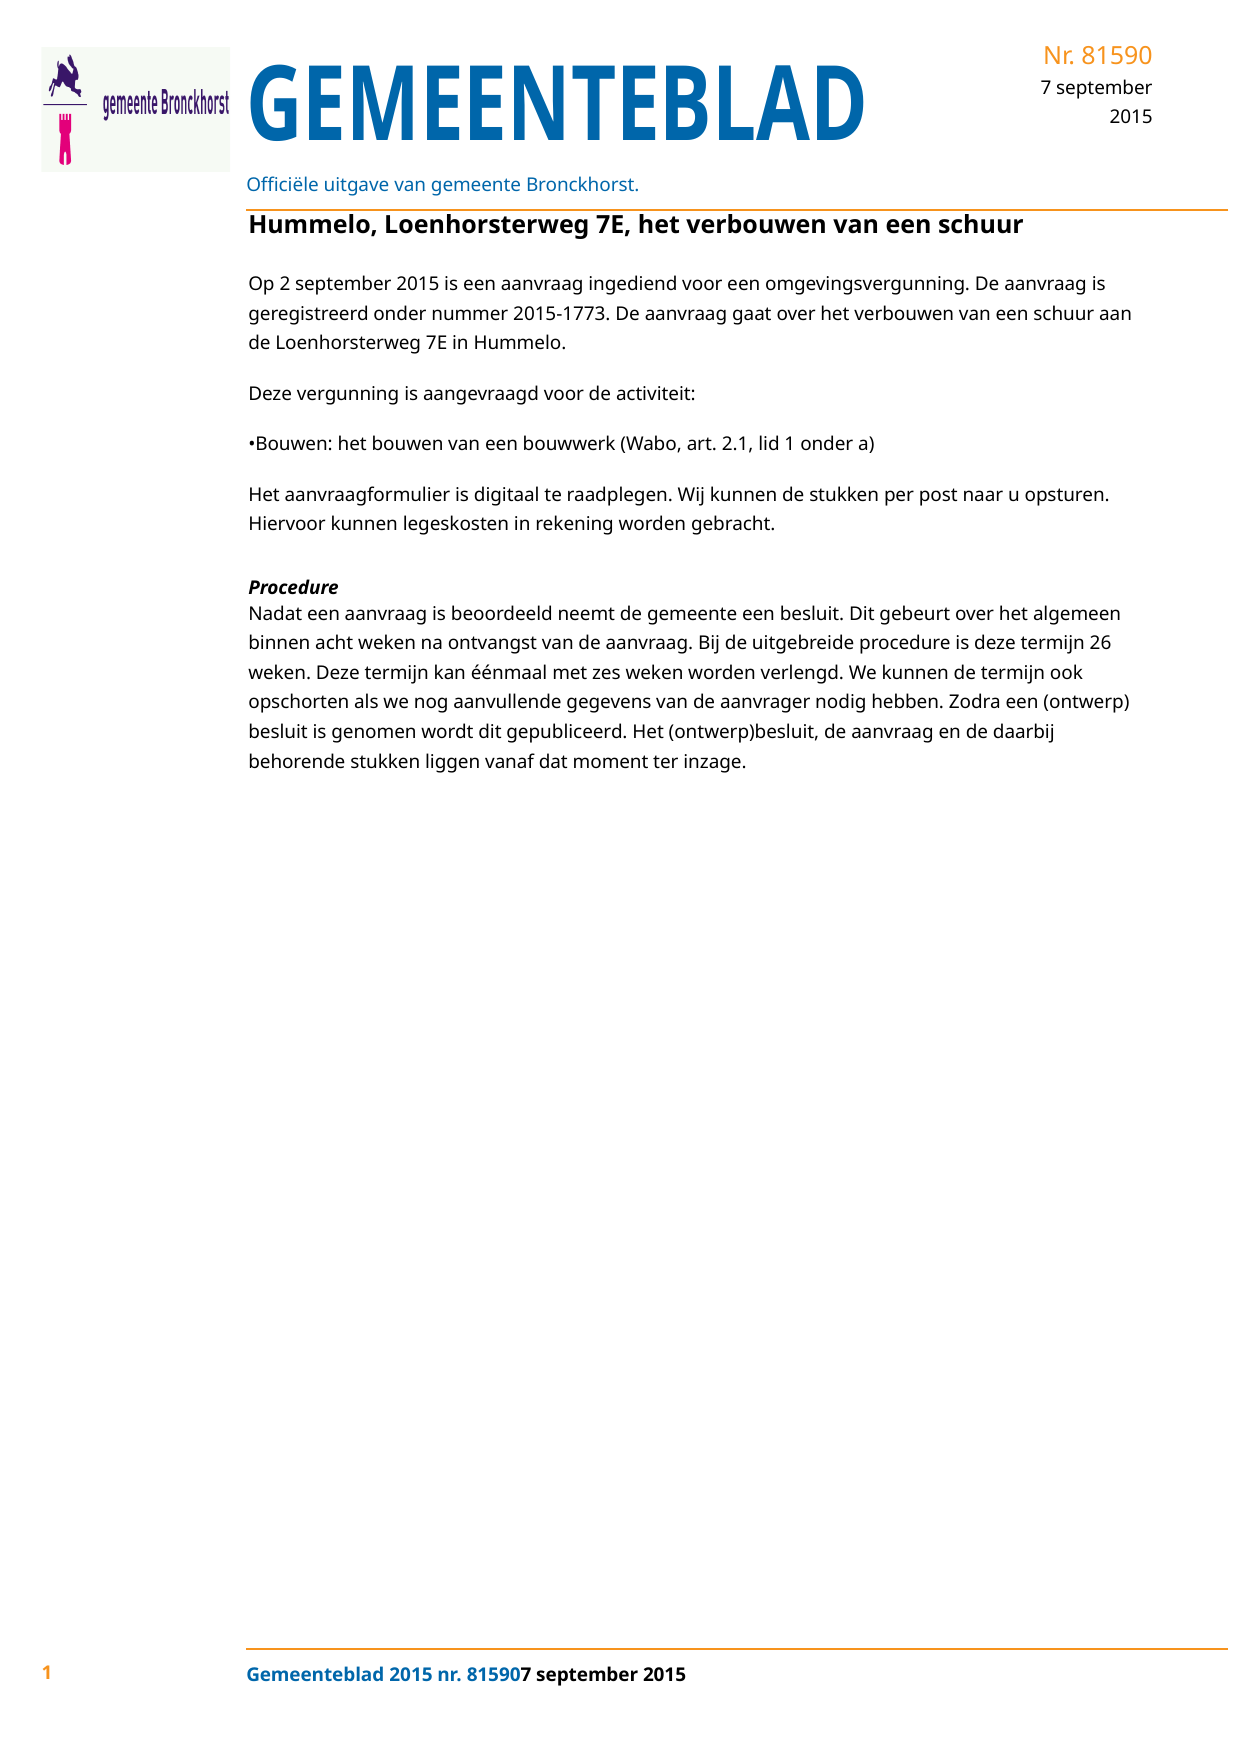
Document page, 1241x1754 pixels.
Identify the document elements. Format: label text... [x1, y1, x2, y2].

text Nadat een aanvraag is beoordeeld neemt de gemeente een besluit. Dit gebeurt over het algemeen binnen acht weken na ontvangst van de aanvraag. Bij de uitgebreide procedure is deze termijn 26 weken. Deze termijn kan éénmaal met zes weken worden verlengd. We kunnen de termijn ook opschorten als we nog aanvullende gegevens van de aanvrager nodig hebben. Zodra een (ontwerp) besluit is genomen wordt dit gepubliceerd. Het (ontwerp)besluit, de aanvraag en de daarbij behorende stukken liggen vanaf dat moment ter inzage. [248, 600, 1152, 774]
text Procedure [248, 574, 1152, 600]
picture [41, 47, 231, 172]
text Deze vergunning is aangevraagd voor de activiteit: [248, 380, 1152, 406]
text •Bouwen: het bouwen van een bouwwerk (Wabo, art. 2.1, lid 1 onder a) [248, 430, 1152, 456]
text Op 2 september 2015 is een aanvraag ingediend voor een omgevingsvergunning. De aanvraag is geregistreerd onder nummer 2015-1773. De aanvraag gaat over het verbouwen van een schuur aan de Loenhorsterweg 7E in Hummelo. [248, 270, 1152, 355]
text Het aanvraagformulier is digitaal te raadplegen. Wij kunnen de stukken per post naar u opsturen. Hiervoor kunnen legeskosten in rekening worden gebracht. [248, 481, 1152, 536]
text Hummelo, Loenhorsterweg 7E, het verbouwen van een schuur [248, 211, 1152, 241]
